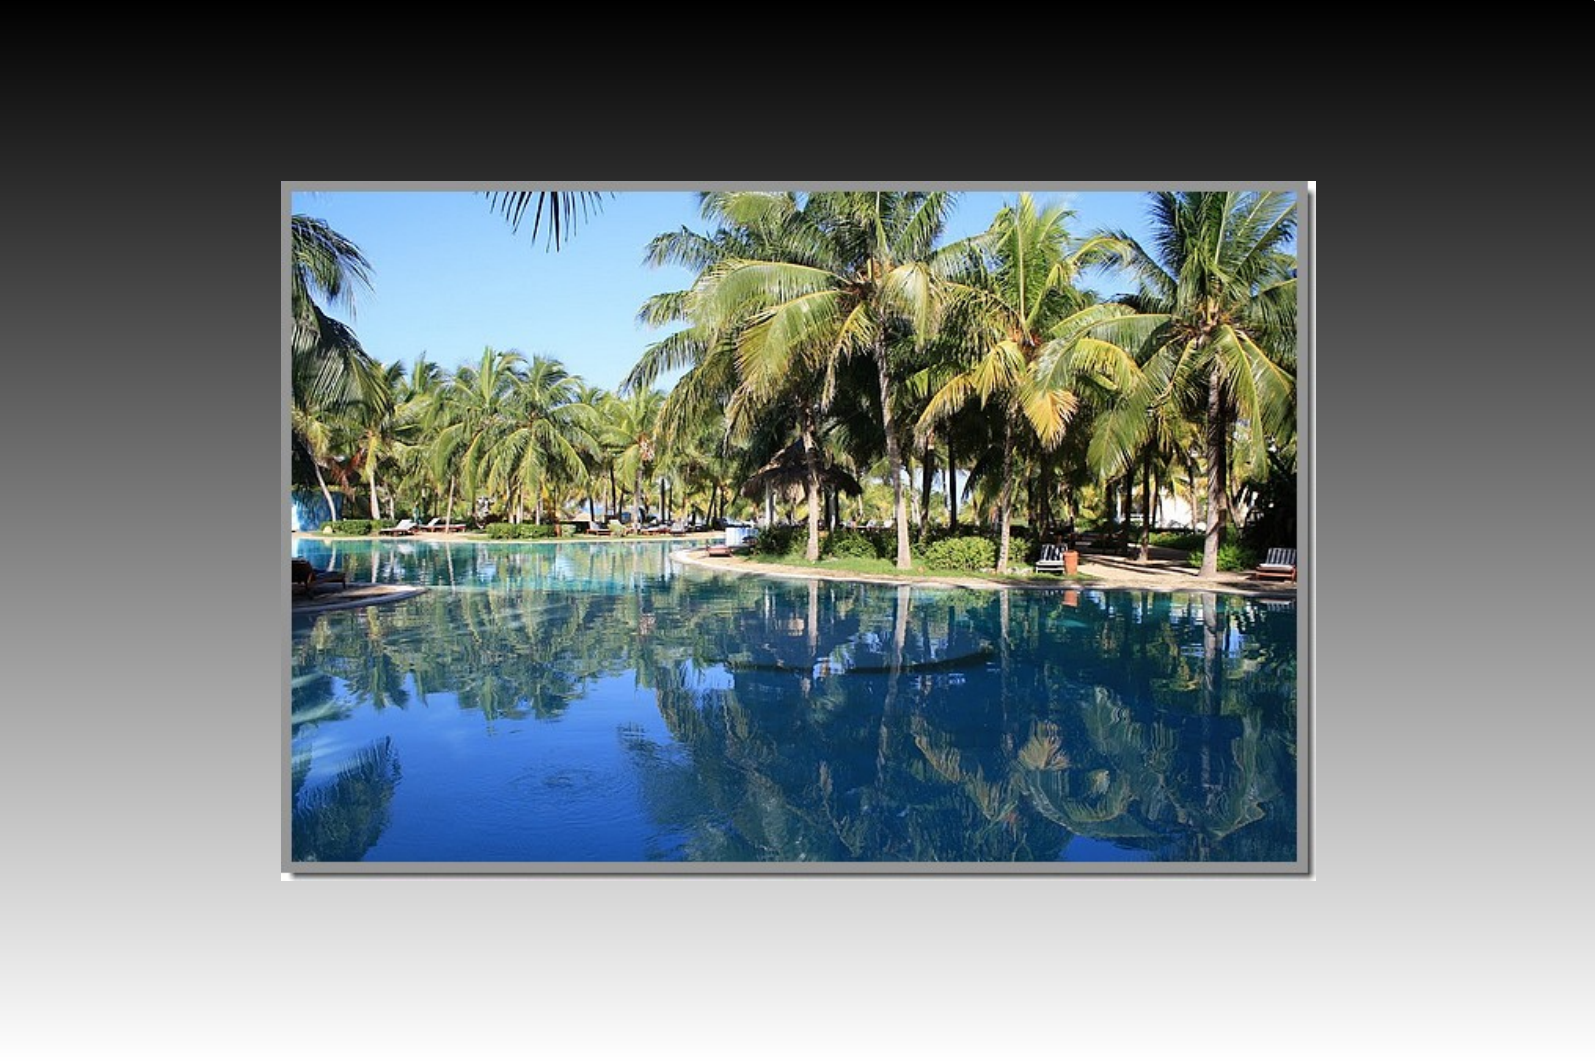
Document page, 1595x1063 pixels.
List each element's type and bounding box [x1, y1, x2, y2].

picture [281, 181, 1316, 881]
